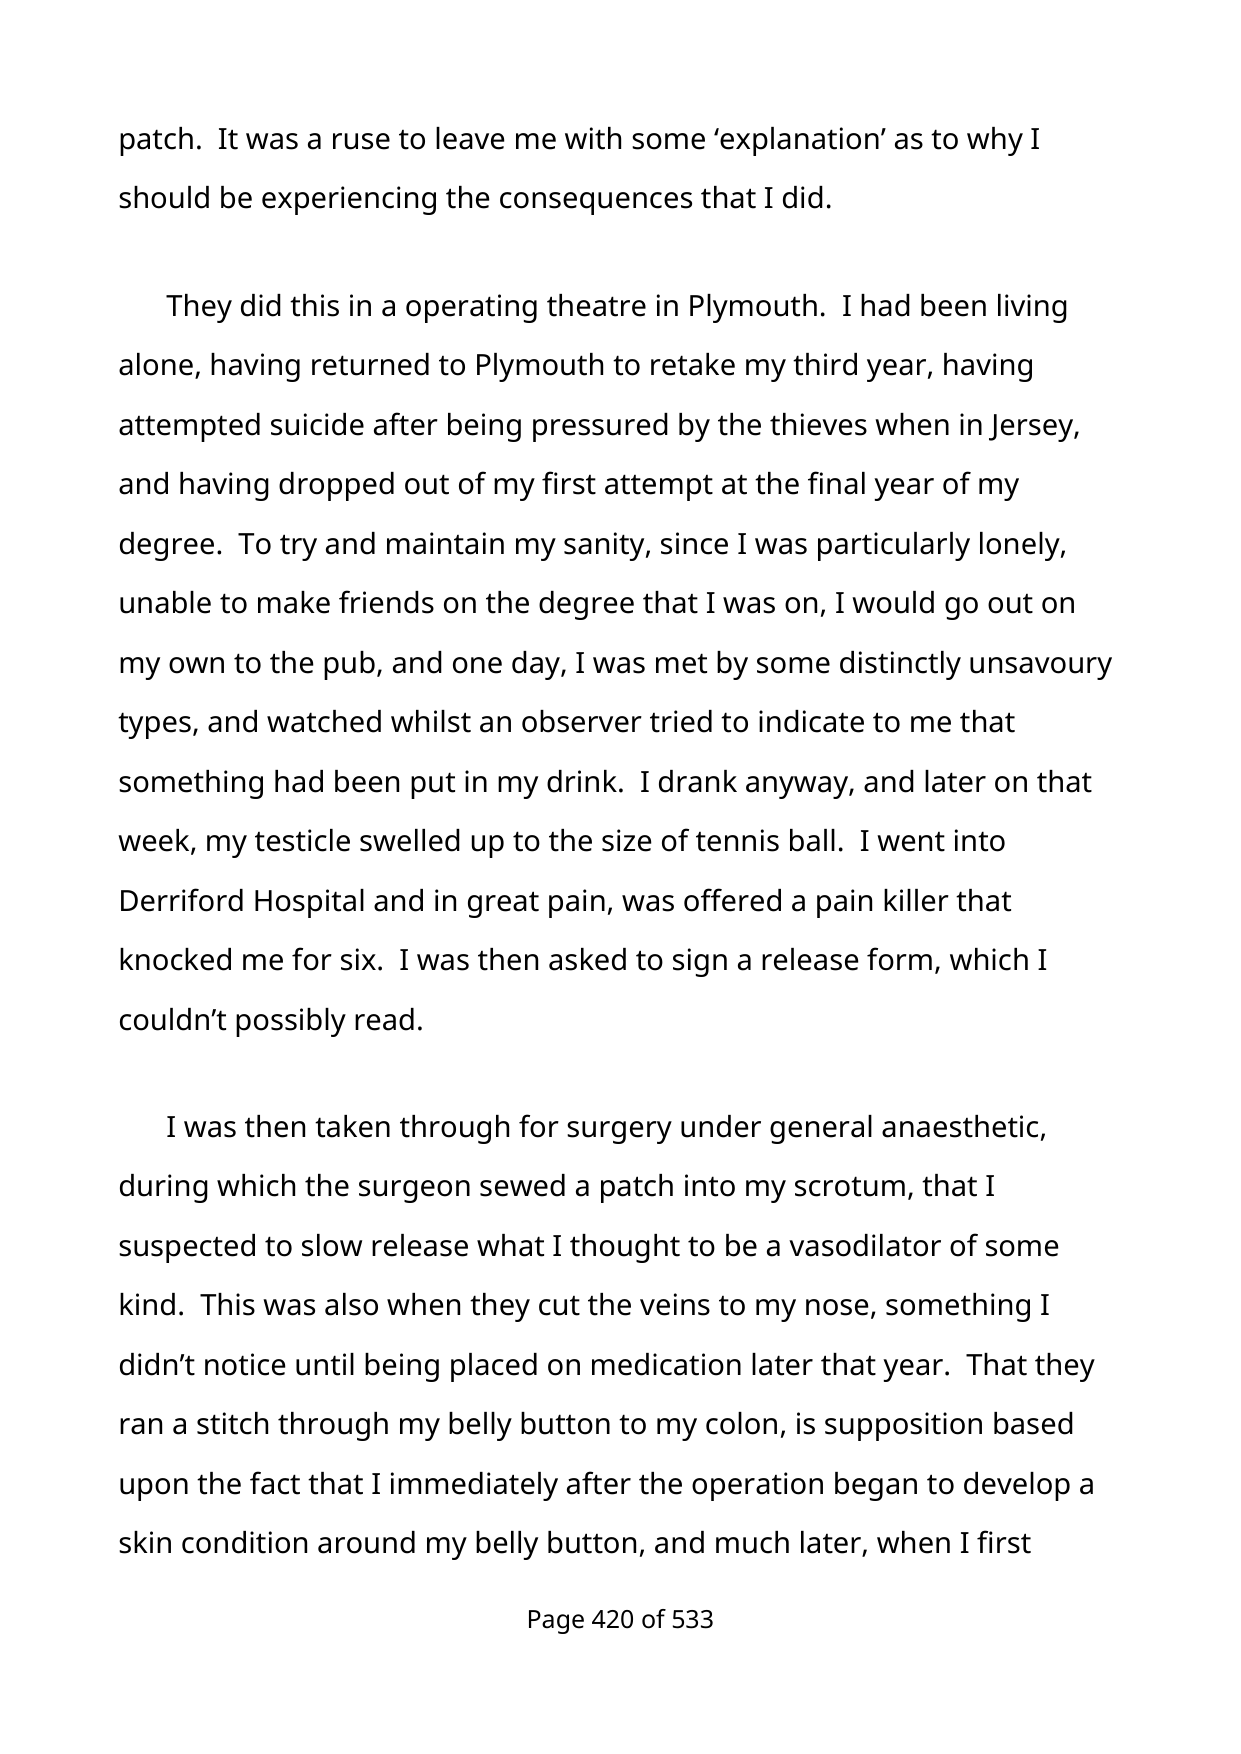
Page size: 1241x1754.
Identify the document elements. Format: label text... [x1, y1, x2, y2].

text They did this in a operating theatre in Plymouth. I had been living alone, having returned to Plymouth to retake my third year, having attempted suicide after being pressured by the thieves when in Jersey, and having dropped out of my first attempt at the final year of my degree. To try and maintain my sanity, since I was particularly lonely, unable to make friends on the degree that I was on, I would go out on my own to the pub, and one day, I was met by some distinctly unsavoury types, and watched whilst an observer tried to indicate to me that something had been put in my drink. I drank anyway, and later on that week, my testicle swelled up to the size of tennis ball. I went into Derriford Hospital and in great pain, was offered a pain killer that knocked me for six. I was then asked to sign a release form, which I couldn’t possibly read. [118, 285, 1122, 1038]
text I was then taken through for surgery under general anaesthetic, during which the surgeon sewed a patch into my scrotum, that I suspected to slow release what I thought to be a vasodilator of some kind. This was also when they cut the veins to my nose, something I didn’t notice until being placed on medication later that year. That they ran a stitch through my belly button to my colon, is supposition based upon the fact that I immediately after the operation began to develop a skin condition around my belly button, and much later, when I first [118, 1106, 1122, 1562]
text patch. It was a ruse to leave me with some ‘explanation’ as to why I should be experiencing the consequences that I did. [118, 118, 1122, 217]
